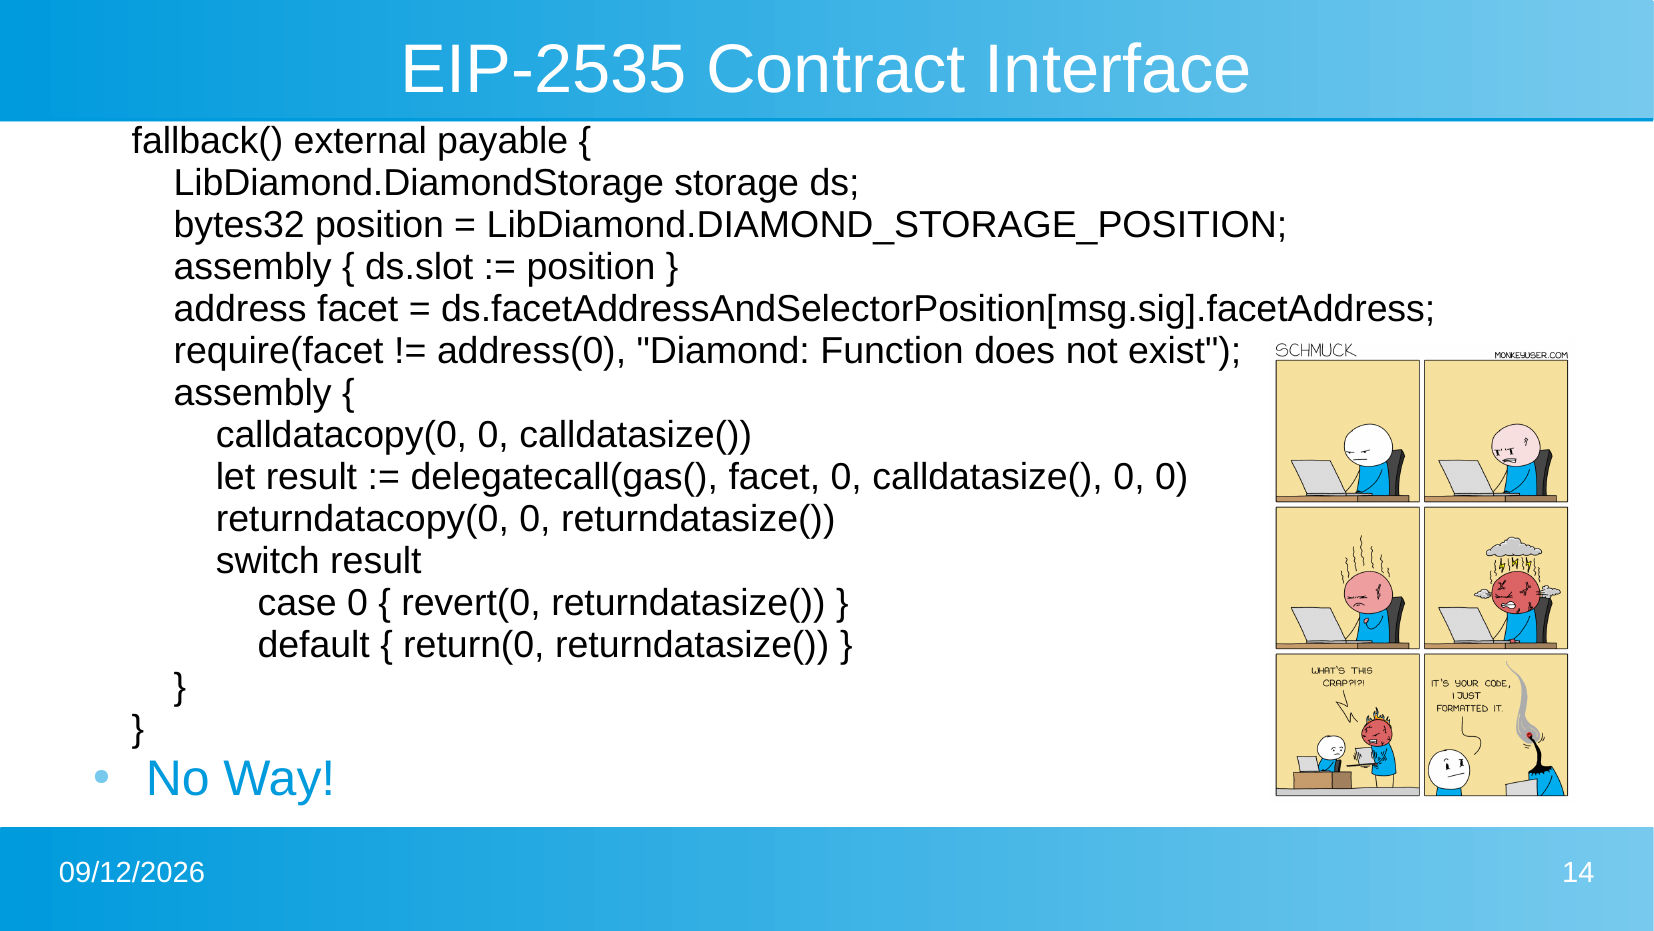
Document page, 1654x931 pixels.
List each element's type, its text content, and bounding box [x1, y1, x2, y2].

picture [1268, 337, 1576, 803]
text_box fallback() external payable { LibDiamond.DiamondStorage storage ds; bytes32 position = LibDiamond.DIAMOND_STORAGE_POSITION; assembly { ds.slot := position } address facet = ds.facetAddressAndSelectorPosition[msg.sig].facetAddress; require(facet != address(0), "Diamond: Function does not exist"); assembly { calldatacopy(0, 0, calldatasize()) let result := delegatecall(gas(), facet, 0, calldatasize(), 0, 0) returndatacopy(0, 0, returndatasize()) switch result case 0 { revert(0, returndatasize()) } default { return(0, returndatasize()) } } } [75, 112, 1538, 758]
list No Way! [75, 750, 1611, 836]
title EIP-2535 Contract Interface [59, 29, 1595, 108]
